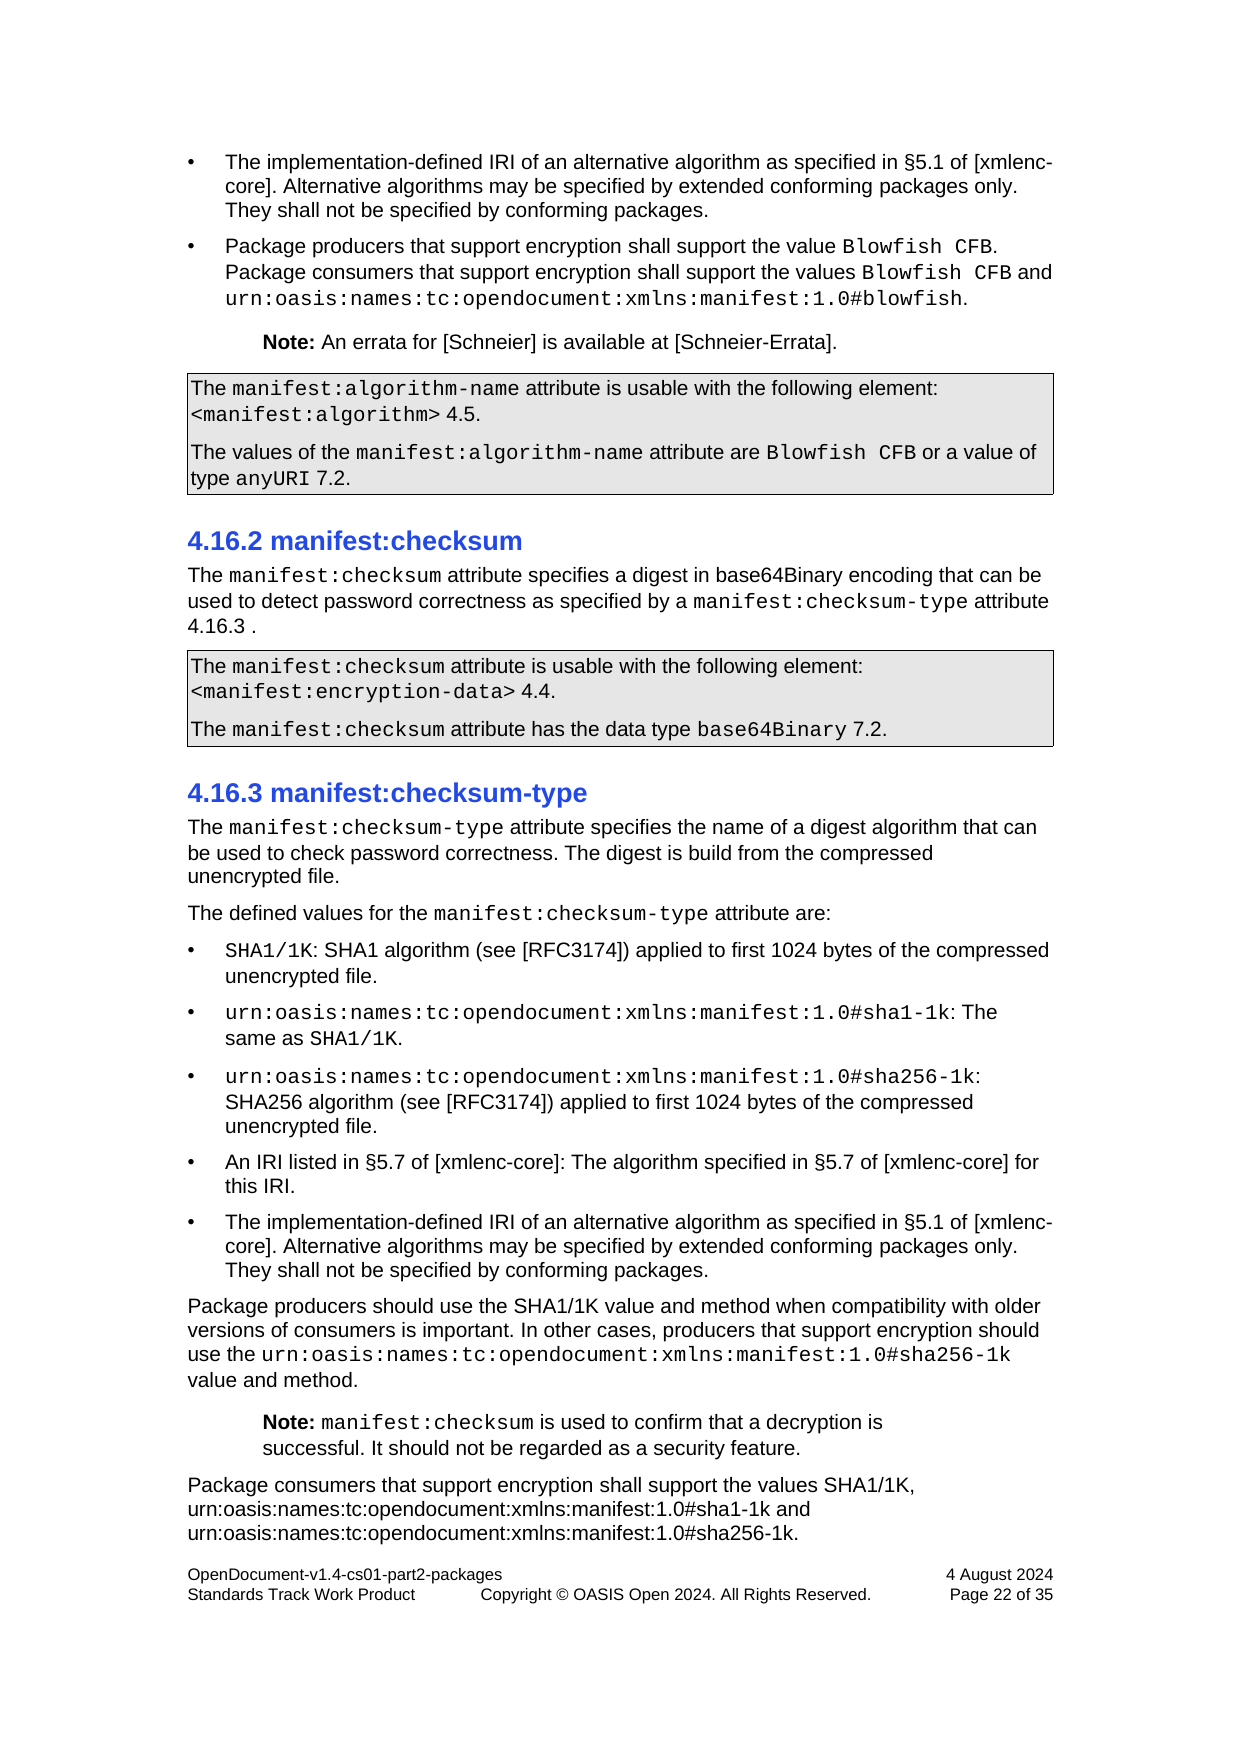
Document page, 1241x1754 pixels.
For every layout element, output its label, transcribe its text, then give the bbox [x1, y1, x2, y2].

list The manifest:checksum attribute is usable with the following element: <manifest:encryption-data> 4.4. [188, 651, 1053, 705]
list urn:oasis:names:tc:opendocument:xmlns:manifest:1.0#sha256-1k: SHA256 algorithm (see [RFC3174]) applied to first 1024 bytes of the compressed unencrypted file. [187, 1064, 1053, 1138]
text Note: manifest:checksum is used to confirm that a decryption is successful. It should not be regarded as a security feature. [262, 1410, 978, 1460]
list urn:oasis:names:tc:opendocument:xmlns:manifest:1.0#sha1-1k: The same as SHA1/1K. [187, 1000, 1053, 1052]
text Note: An errata for [Schneier] is available at [Schneier-Errata]. [262, 330, 978, 354]
text Package producers should use the SHA1/1K value and method when compatibility with older versions of consumers is important. In other cases, producers that support encryption should use the urn:oasis:names:tc:opendocument:xmlns:manifest:1.0#sha256-1k value and method. [187, 1294, 1053, 1392]
list Package producers that support encryption shall support the value Blowfish CFB. Package consumers that support encryption shall support the values Blowfish CFB and urn:oasis:names:tc:opendocument:xmlns:manifest:1.0#blowfish. [187, 234, 1053, 312]
text The manifest:checksum-type attribute specifies the name of a digest algorithm that can be used to check password correctness. The digest is build from the compressed unencrypted file. [187, 814, 1053, 888]
text The defined values for the manifest:checksum-type attribute are: [187, 900, 1053, 926]
list The manifest:algorithm-name attribute is usable with the following element: <manifest:algorithm> 4.5. [188, 374, 1053, 427]
subtitle manifest:checksum [187, 525, 1053, 557]
list The implementation-defined IRI of an alternative algorithm as specified in §5.1 of [xmlenc-core]. Alternative algorithms may be specified by extended conforming packages only. They shall not be specified by conforming packages. [187, 1210, 1053, 1282]
list The manifest:checksum attribute has the data type base64Binary 7.2. [188, 714, 1053, 746]
list An IRI listed in §5.7 of [xmlenc-core]: The algorithm specified in §5.7 of [xmlenc-core] for this IRI. [187, 1150, 1053, 1198]
list SHA1/1K: SHA1 algorithm (see [RFC3174]) applied to first 1024 bytes of the compressed unencrypted file. [187, 938, 1053, 988]
subtitle manifest:checksum-type [187, 777, 1053, 808]
list The values of the manifest:algorithm-name attribute are Blowfish CFB or a value of type anyURI 7.2. [188, 436, 1053, 494]
text Package consumers that support encryption shall support the values SHA1/1K, urn:oasis:names:tc:opendocument:xmlns:manifest:1.0#sha1-1k and urn:oasis:names:tc:opendocument:xmlns:manifest:1.0#sha256-1k. [187, 1472, 1053, 1544]
list The implementation-defined IRI of an alternative algorithm as specified in §5.1 of [xmlenc-core]. Alternative algorithms may be specified by extended conforming packages only. They shall not be specified by conforming packages. [187, 150, 1053, 222]
text The manifest:checksum attribute specifies a digest in base64Binary encoding that can be used to detect password correctness as specified by a manifest:checksum-type attribute 4.16.3 . [187, 563, 1053, 638]
